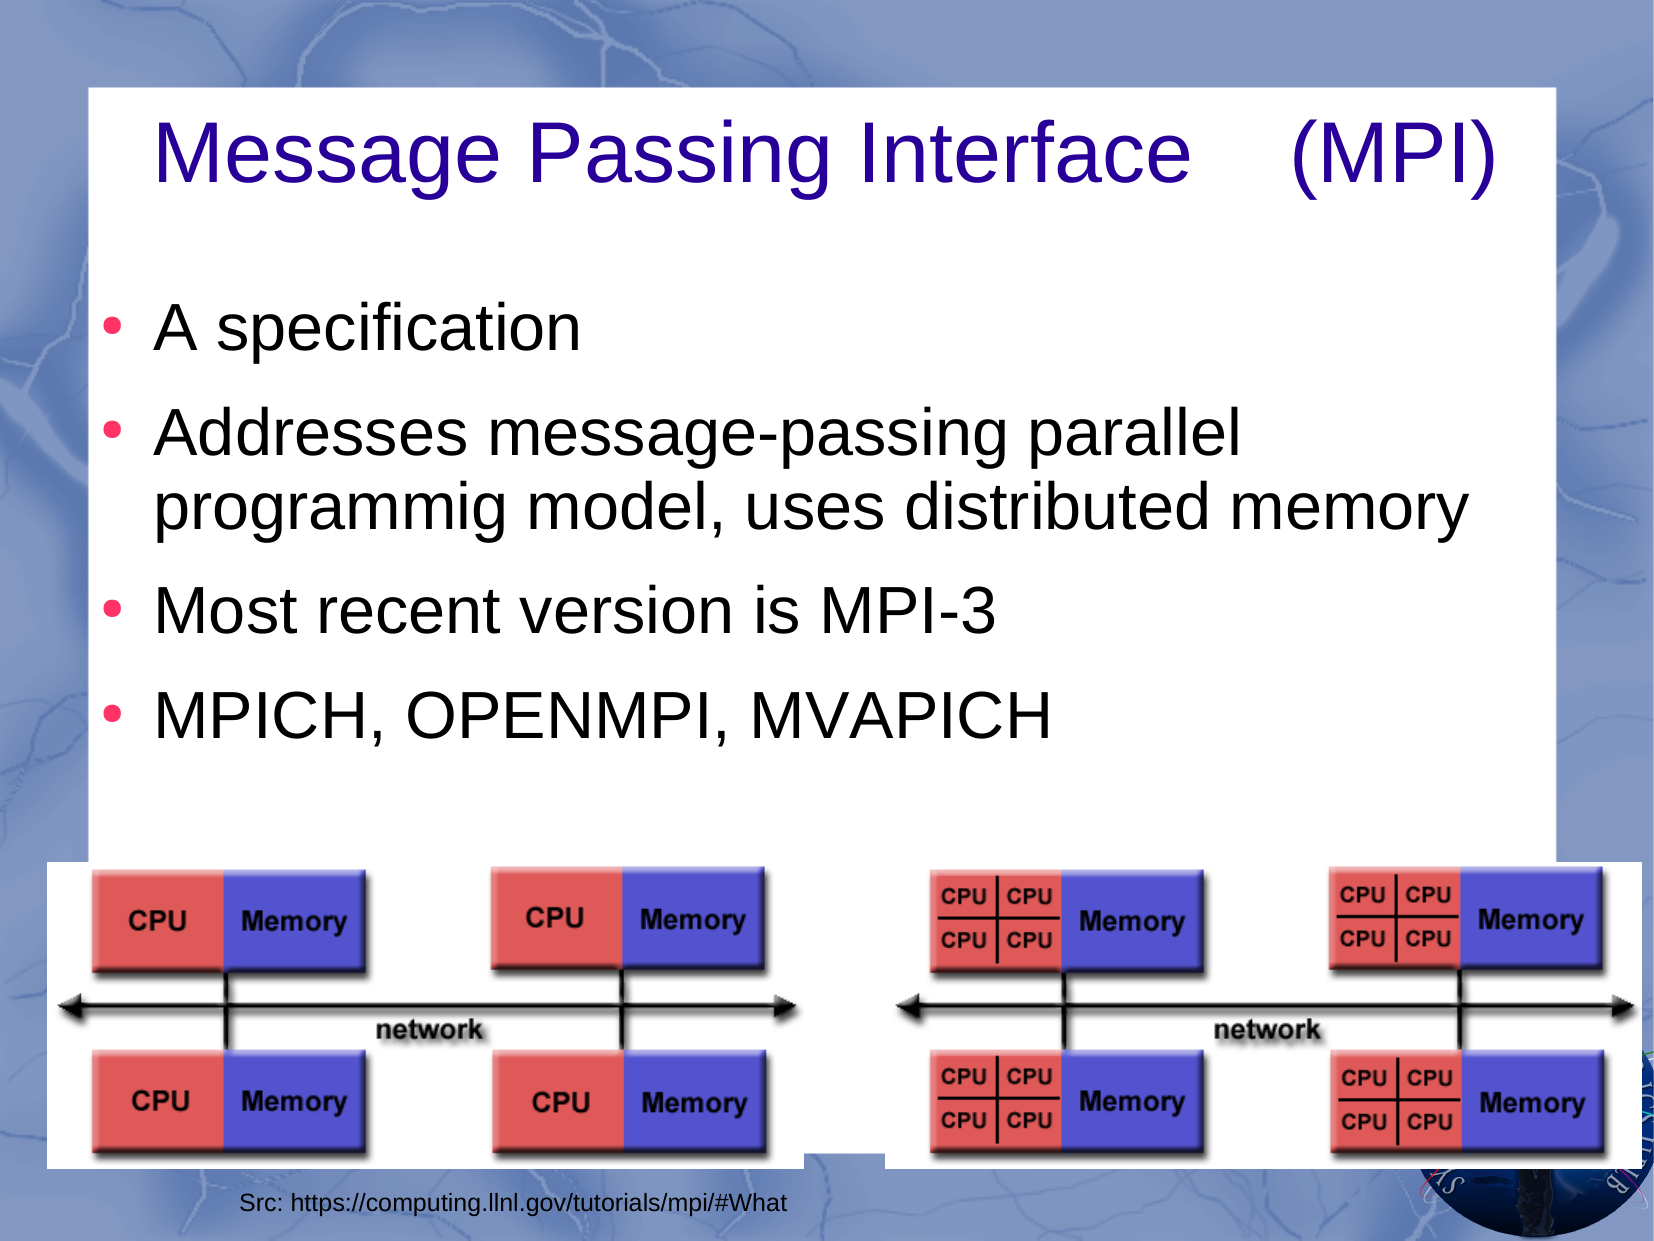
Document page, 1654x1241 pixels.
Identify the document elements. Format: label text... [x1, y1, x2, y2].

title Message Passing Interface (MPI) [82, 49, 1571, 257]
list A specification Addresses message-passing parallel programmig model, uses distributed memory Most recent version is MPI-3 MPICH, OPENMPI, MVAPICH [82, 290, 1538, 995]
picture [0, 0, 1654, 1241]
text_box Src: https://computing.llnl.gov/tutorials/mpi/#What [224, 1181, 1123, 1224]
